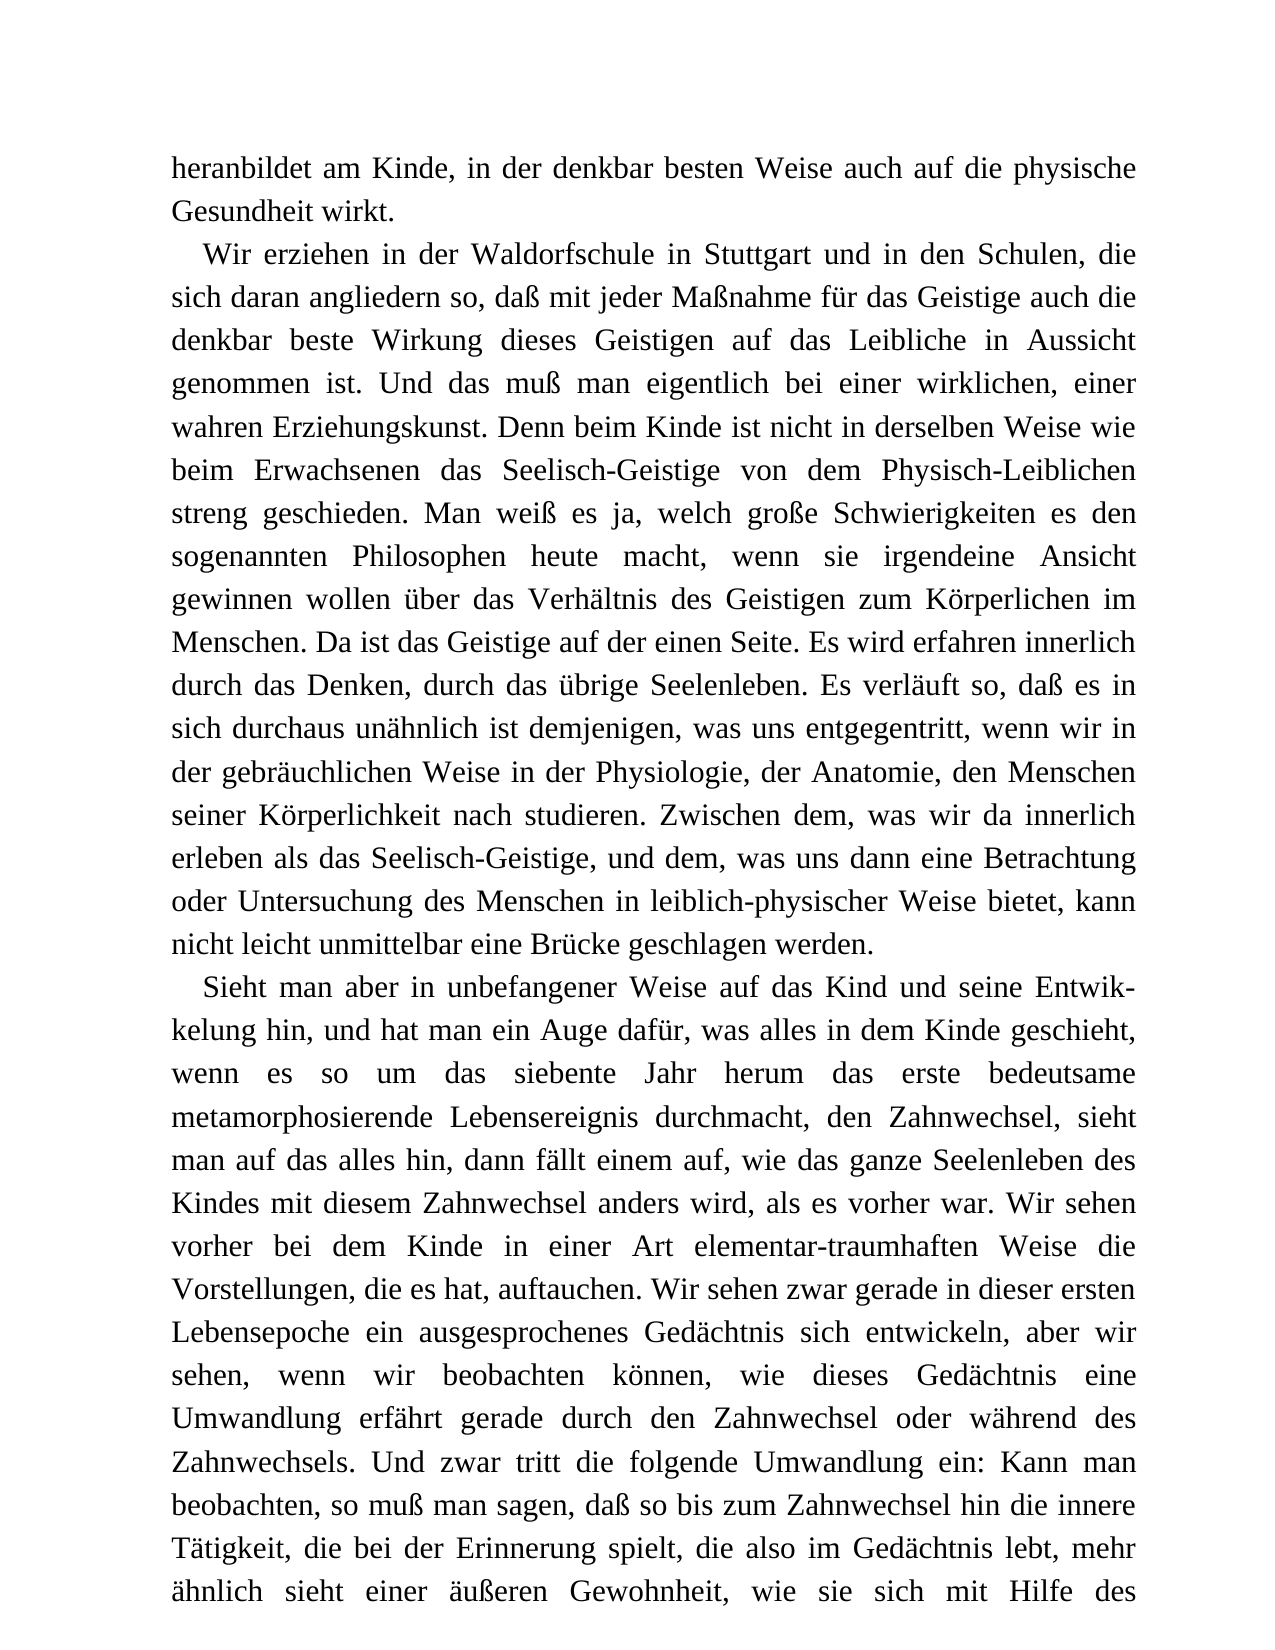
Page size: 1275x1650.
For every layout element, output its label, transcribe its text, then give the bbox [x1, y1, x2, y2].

text Wir erziehen in der Waldorfschule in Stuttgart und in den Schulen, die sich daran angliedern so, daß mit jeder Maßnahme für das Geistige auch die denkbar beste Wirkung dieses Geistigen auf das Leibliche in Aussicht genommen ist. Und das muß man eigentlich bei einer wirklichen, einer wahren Erziehungskunst. Denn beim Kinde ist nicht in derselben Weise wie beim Erwachsenen das Seelisch-Geistige von dem Physisch-Leiblichen streng geschieden. Man weiß es ja, welch große Schwierigkeiten es den sogenannten Philosophen heute macht, wenn sie irgendeine Ansicht gewinnen wollen über das Verhältnis des Geistigen zum Körperlichen im Menschen. Da ist das Geistige auf der einen Seite. Es wird erfahren innerlich durch das Denken, durch das übrige Seelenleben. Es verläuft so, daß es in sich durchaus unähnlich ist demjenigen, was uns entgegentritt, wenn wir in der gebräuchlichen Weise in der Physiologie, der Anatomie, den Menschen seiner Körperlichkeit nach studieren. Zwischen dem, was wir da innerlich erleben als das Seelisch-Geistige, und dem, was uns dann eine Betrachtung oder Untersuchung des Menschen in leiblich-physischer Weise bietet, kann nicht leicht unmittelbar eine Brücke geschlagen werden. [171, 235, 1137, 961]
text Sieht man aber in unbefangener Weise auf das Kind und seine Entwik- kelung hin, und hat man ein Auge dafür, was alles in dem Kinde geschieht, wenn es so um das siebente Jahr herum das erste bedeutsame metamorphosierende Lebensereignis durchmacht, den Zahnwechsel, sieht man auf das alles hin, dann fällt einem auf, wie das ganze Seelenleben des Kindes mit diesem Zahnwechsel anders wird, als es vorher war. Wir sehen vorher bei dem Kinde in einer Art elementar-traumhaften Weise die Vorstellungen, die es hat, auftauchen. Wir sehen zwar gerade in dieser ersten Lebensepoche ein ausgesprochenes Gedächtnis sich entwickeln, aber wir sehen, wenn wir beobachten können, wie dieses Gedächtnis eine Umwandlung erfährt gerade durch den Zahnwechsel oder während des Zahnwechsels. Und zwar tritt die folgende Umwandlung ein: Kann man beobachten, so muß man sagen, daß so bis zum Zahnwechsel hin die innere Tätigkeit, die bei der Erinnerung spielt, die also im Gedächtnis lebt, mehr ähnlich sieht einer äußeren Gewohnheit, wie sie sich mit Hilfe des [171, 968, 1137, 1608]
text heranbildet am Kinde, in der denkbar besten Weise auch auf die physische Gesundheit wirkt. [171, 149, 1137, 228]
